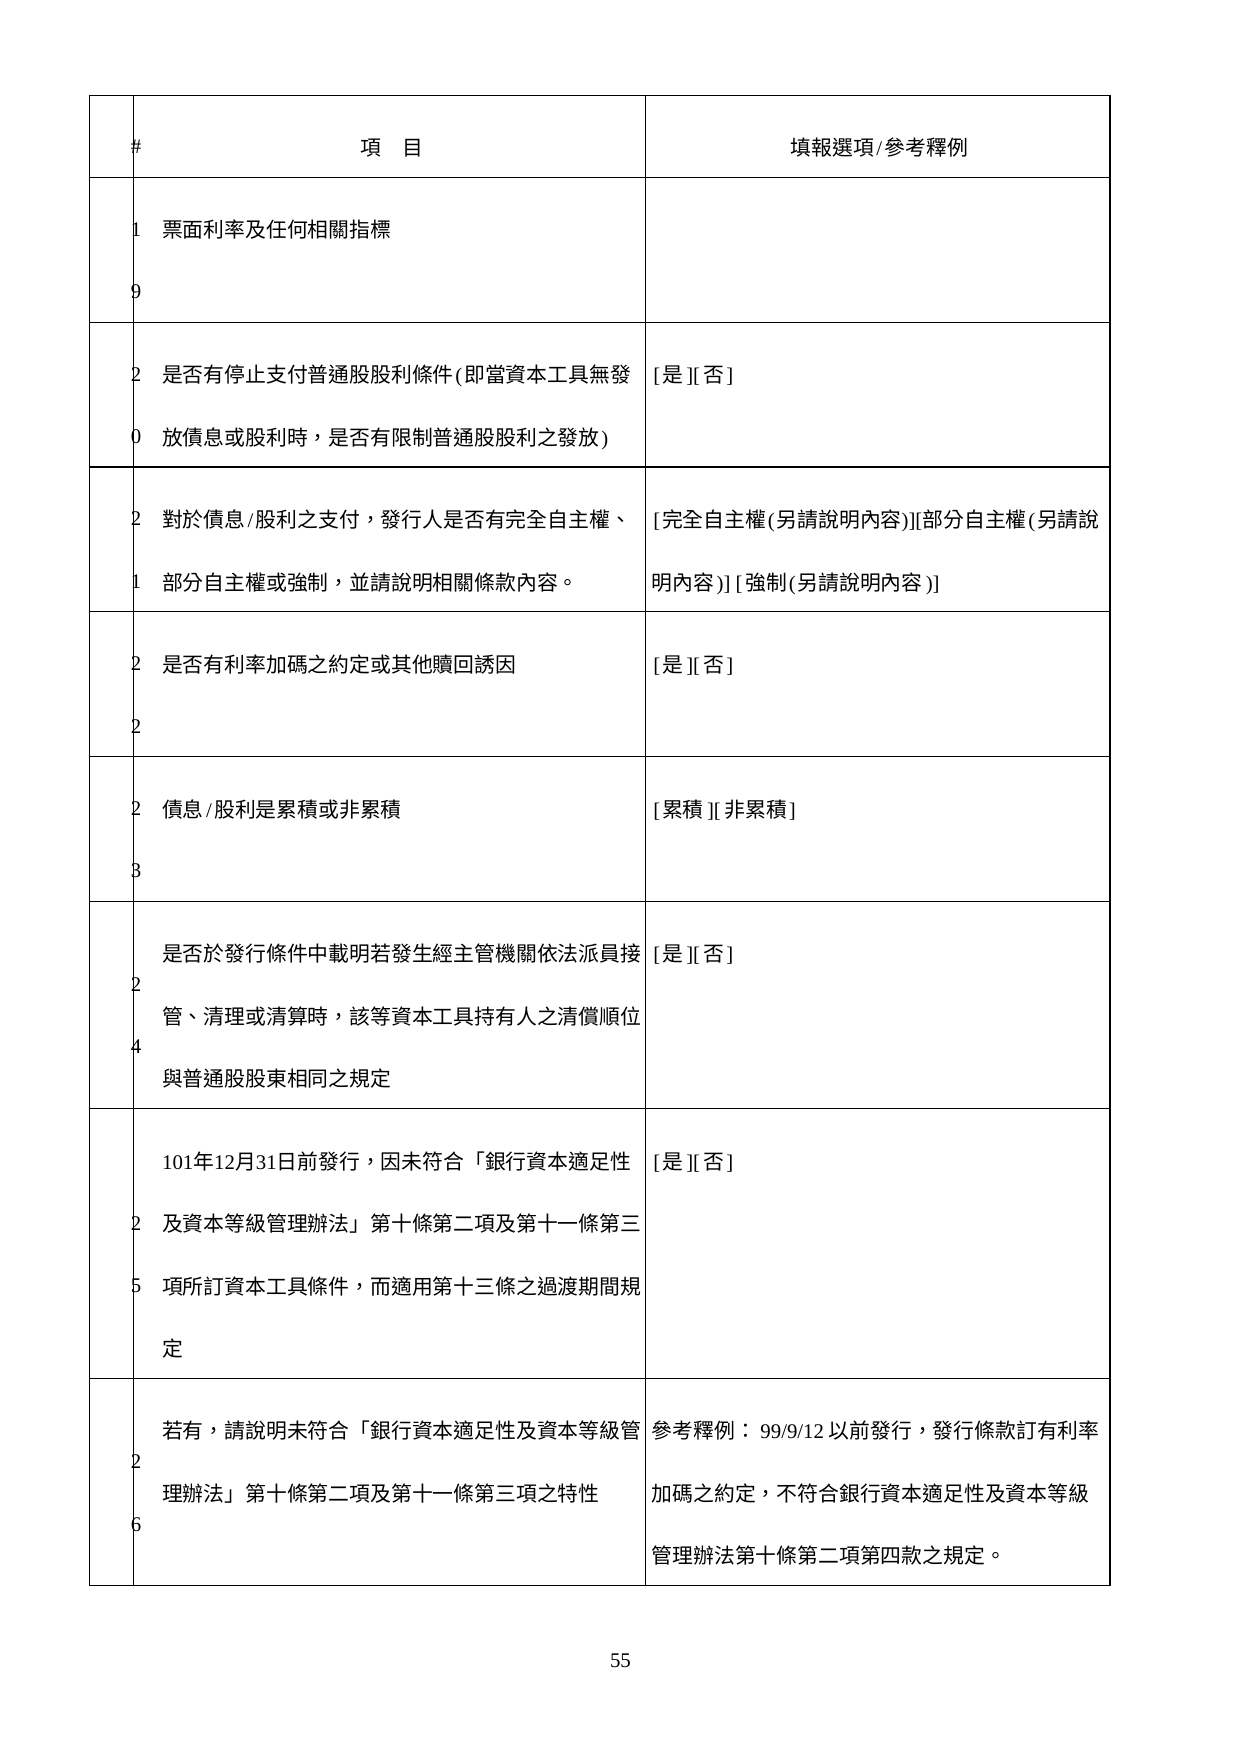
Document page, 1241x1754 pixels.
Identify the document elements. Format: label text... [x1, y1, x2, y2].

table_cell [是][否] [646, 612, 1109, 756]
table_cell 票面利率及任何相關指標 [134, 178, 645, 322]
table_cell 參考釋例：99/9/12以前發行，發行條款訂有利率加碼之約定，不符合銀行資本適足性及資本等級管理辦法第十條第二項第四款之規定。 [646, 1379, 1109, 1585]
table_cell 23 [90, 757, 133, 901]
table_cell 21 [90, 468, 133, 611]
table_cell [646, 178, 1109, 322]
table_cell 101年12月31日前發行，因未符合「銀行資本適足性及資本等級管理辦法」第十條第二項及第十一條第三項所訂資本工具條件，而適用第十三條之過渡期間規定 [134, 1109, 645, 1378]
table_cell [累積][非累積] [646, 757, 1109, 901]
table_cell 22 [90, 612, 133, 756]
table_cell 是否有利率加碼之約定或其他贖回誘因 [134, 612, 645, 756]
table_cell [是][否] [646, 323, 1109, 466]
table_cell [完全自主權(另請說明內容)][部分自主權(另請說明內容)] [強制(另請說明內容)] [646, 468, 1109, 611]
table_cell 20 [90, 323, 133, 466]
table_header 填報選項/參考釋例 [646, 96, 1109, 177]
table_cell 債息/股利是累積或非累積 [134, 757, 645, 901]
table_cell 若有，請說明未符合「銀行資本適足性及資本等級管理辦法」第十條第二項及第十一條第三項之特性 [134, 1379, 645, 1585]
table_cell 25 [90, 1109, 133, 1378]
table_cell 是否於發行條件中載明若發生經主管機關依法派員接管、清理或清算時，該等資本工具持有人之清償順位與普通股股東相同之規定 [134, 902, 645, 1108]
table_cell 24 [90, 902, 133, 1108]
table_header 項 目 [134, 96, 645, 177]
table_cell 是否有停止支付普通股股利條件(即當資本工具無發放債息或股利時，是否有限制普通股股利之發放) [134, 323, 645, 466]
table_cell [是][否] [646, 902, 1109, 1108]
table_cell [是][否] [646, 1109, 1109, 1378]
table_cell 對於債息/股利之支付，發行人是否有完全自主權、部分自主權或強制，並請說明相關條款內容。 [134, 468, 645, 611]
table_cell 19 [90, 178, 133, 322]
table_cell 26 [90, 1379, 133, 1585]
table_header # [90, 96, 133, 177]
